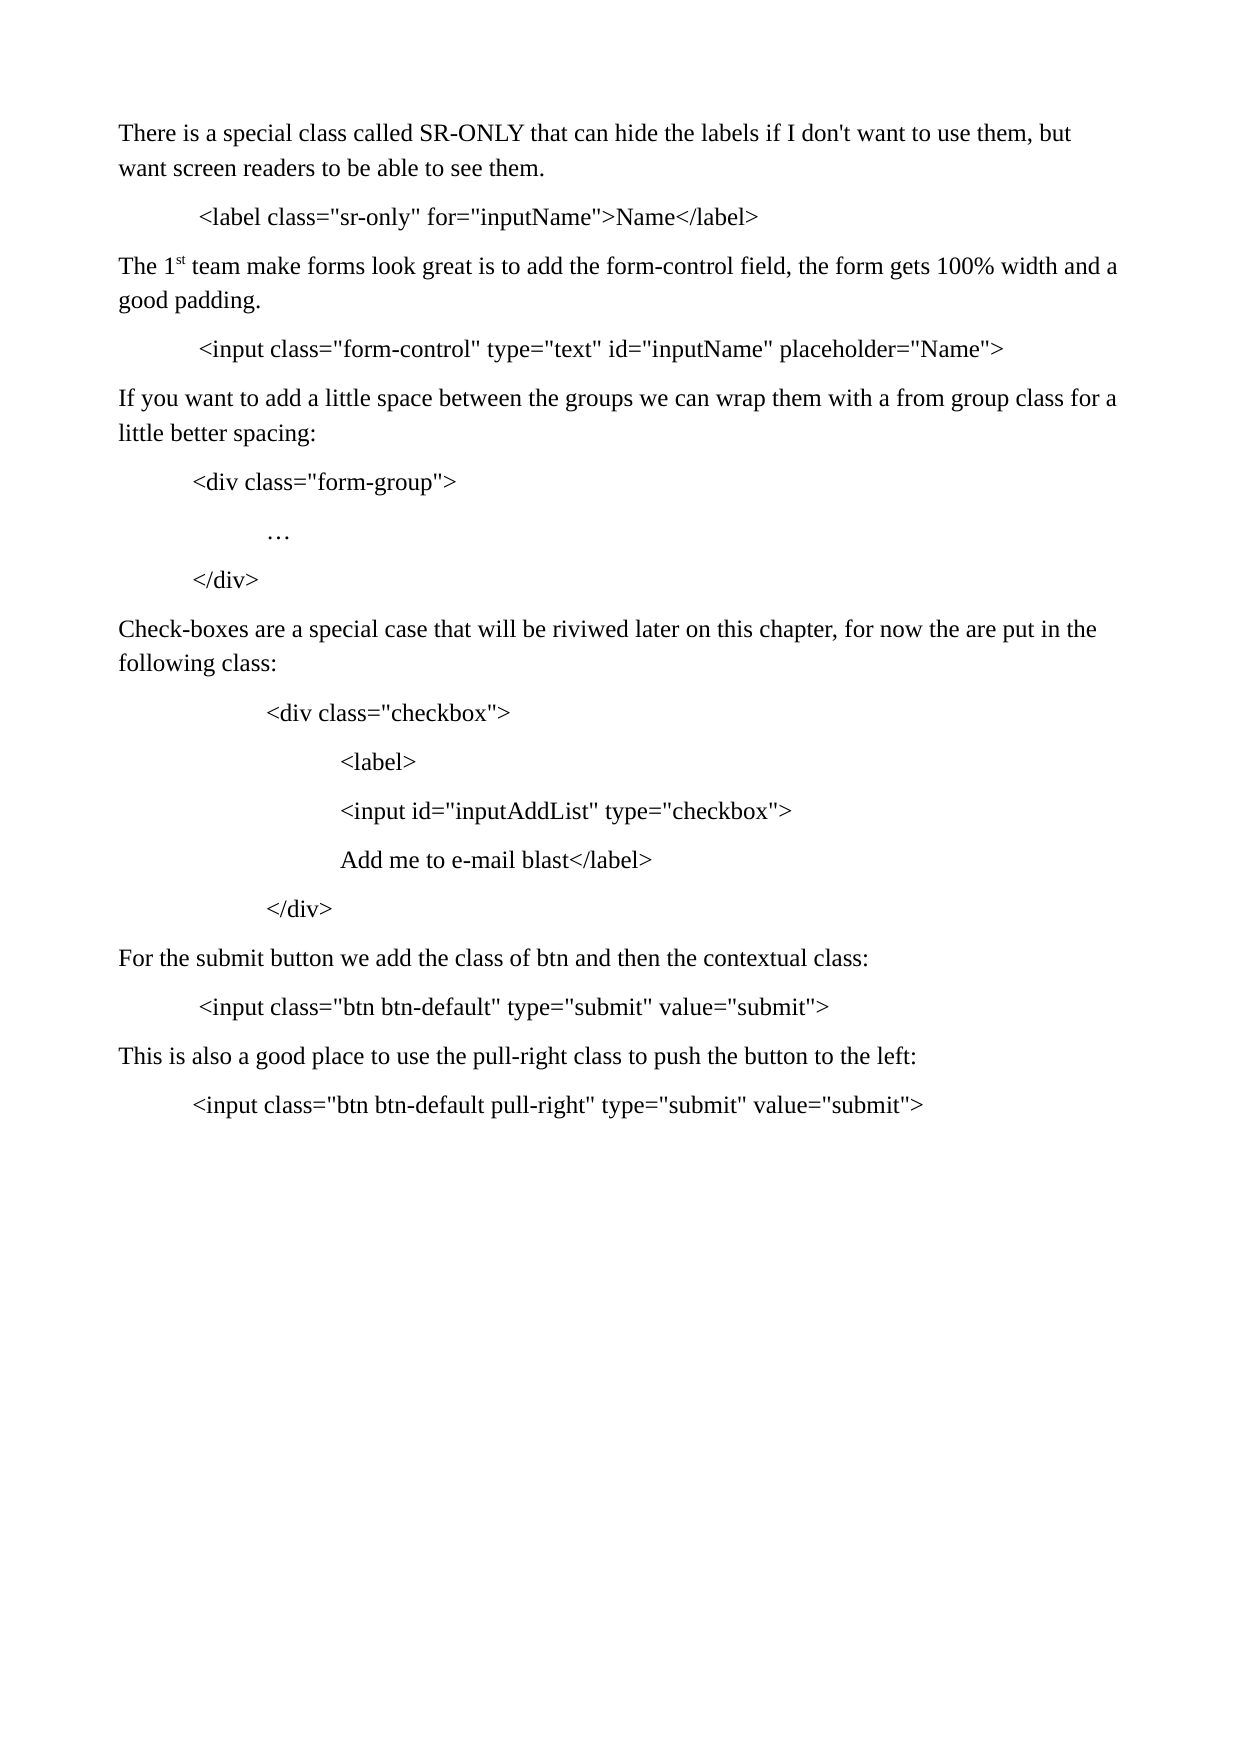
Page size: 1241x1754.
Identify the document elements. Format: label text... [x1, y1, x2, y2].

text </div> [118, 565, 1122, 594]
text This is also a good place to use the pull-right class to push the button to the left: [118, 1041, 1122, 1070]
text <input class="btn btn-default pull-right" type="submit" value="submit"> [118, 1090, 1122, 1119]
text <input class="btn btn-default" type="submit" value="submit"> [118, 992, 1122, 1021]
text The 1st team make forms look great is to add the form-control field, the form gets 100% width and a good padding. [118, 251, 1122, 314]
text Add me to e-mail blast</label> [118, 845, 1122, 873]
text Check-boxes are a special case that will be riviwed later on this chapter, for now the are put in the following class: [118, 614, 1122, 677]
text There is a special class called SR-ONLY that can hide the labels if I don't want to use them, but want screen readers to be able to see them. [118, 118, 1122, 181]
text <label> [118, 747, 1122, 775]
text <input id="inputAddList" type="checkbox"> [118, 796, 1122, 824]
text </div> [118, 894, 1122, 923]
text <div class="checkbox"> [118, 698, 1122, 726]
text <label class="sr-only" for="inputName">Name</label> [118, 202, 1122, 230]
text … [118, 516, 1122, 545]
text <input class="form-control" type="text" id="inputName" placeholder="Name"> [118, 334, 1122, 363]
text For the submit button we add the class of btn and then the contextual class: [118, 943, 1122, 972]
text If you want to add a little space between the groups we can wrap them with a from group class for a little better spacing: [118, 383, 1122, 447]
text <div class="form-group"> [118, 467, 1122, 496]
